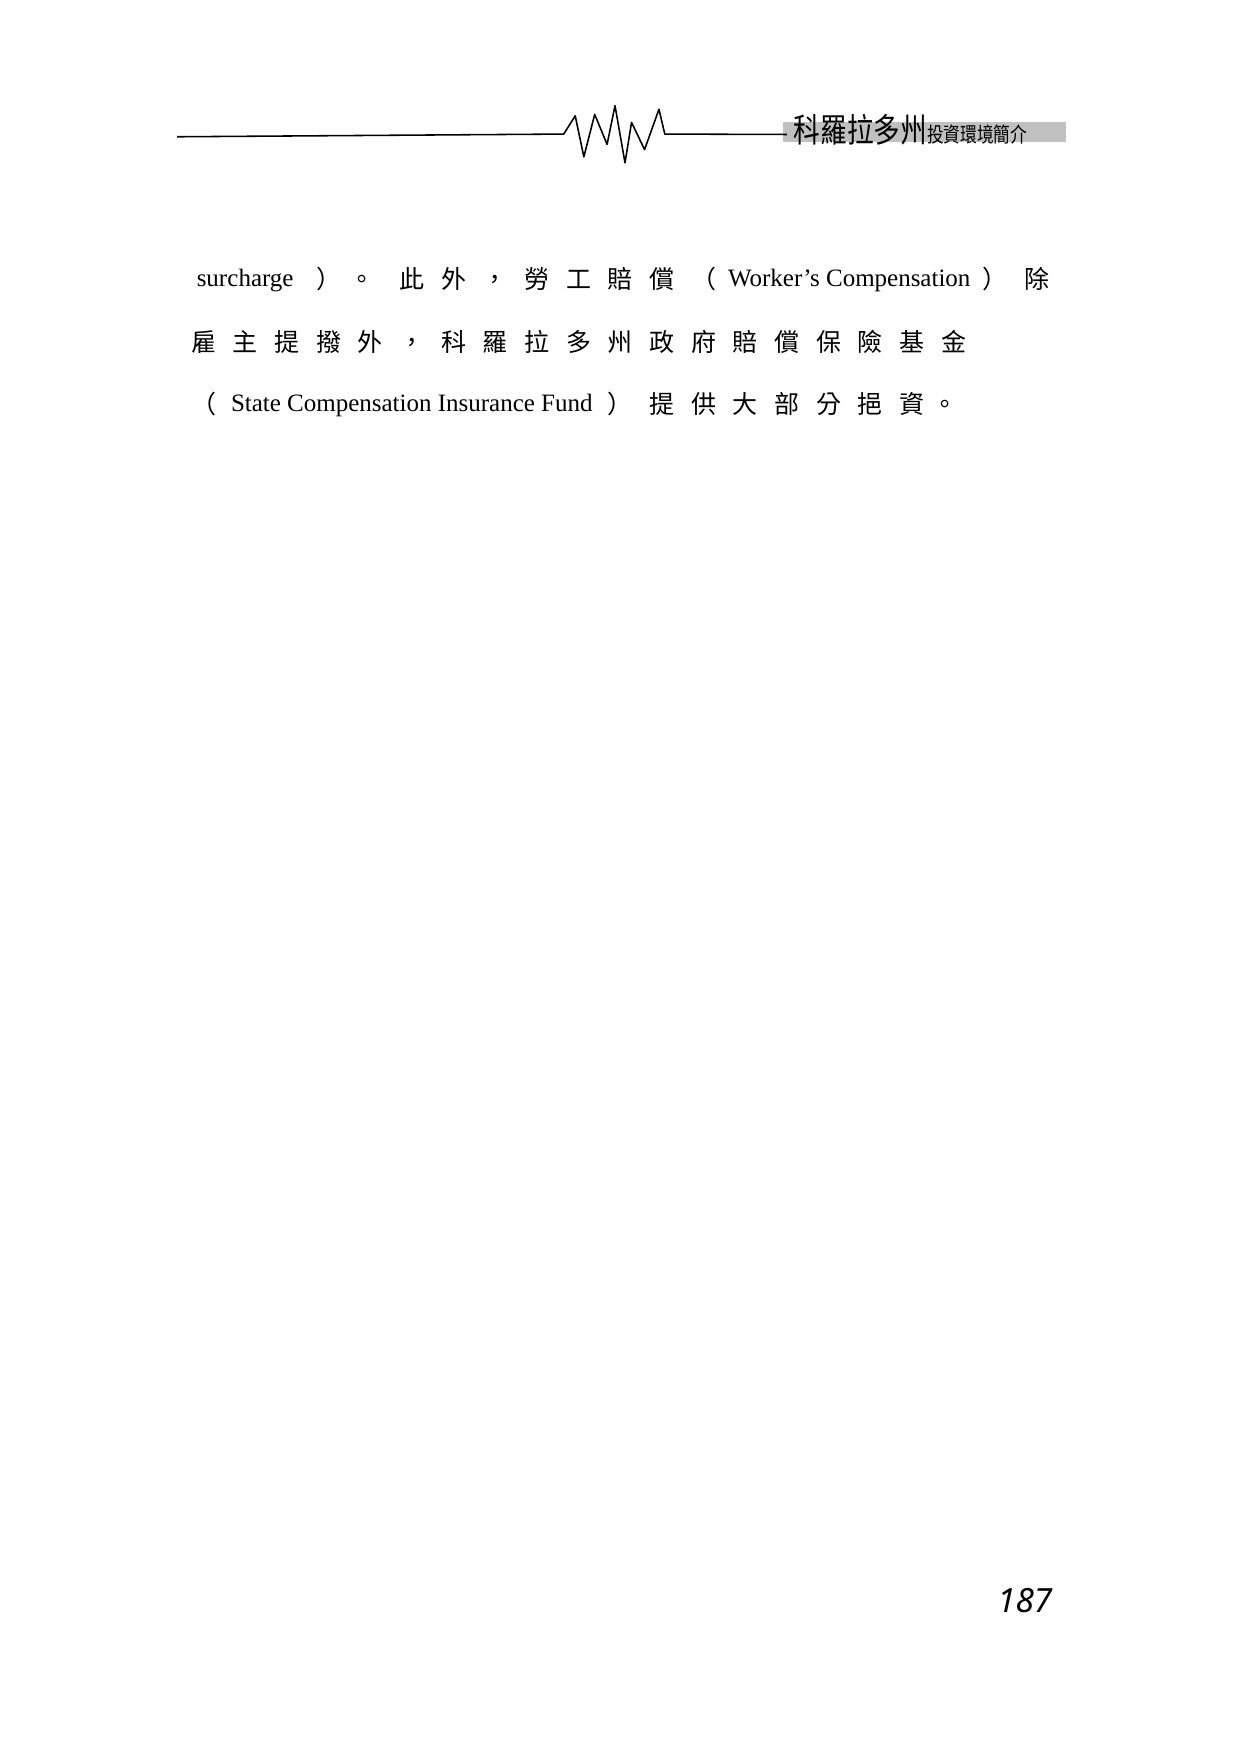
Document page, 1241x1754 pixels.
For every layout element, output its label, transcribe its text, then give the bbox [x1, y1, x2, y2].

text surcharge）。此外，勞工賠償（Worker’s Compensation）除雇主提撥外，科羅拉多州政府賠償保險基金（State Compensation Insurance Fund）提供大部分挹資。 [183, 236, 1058, 424]
